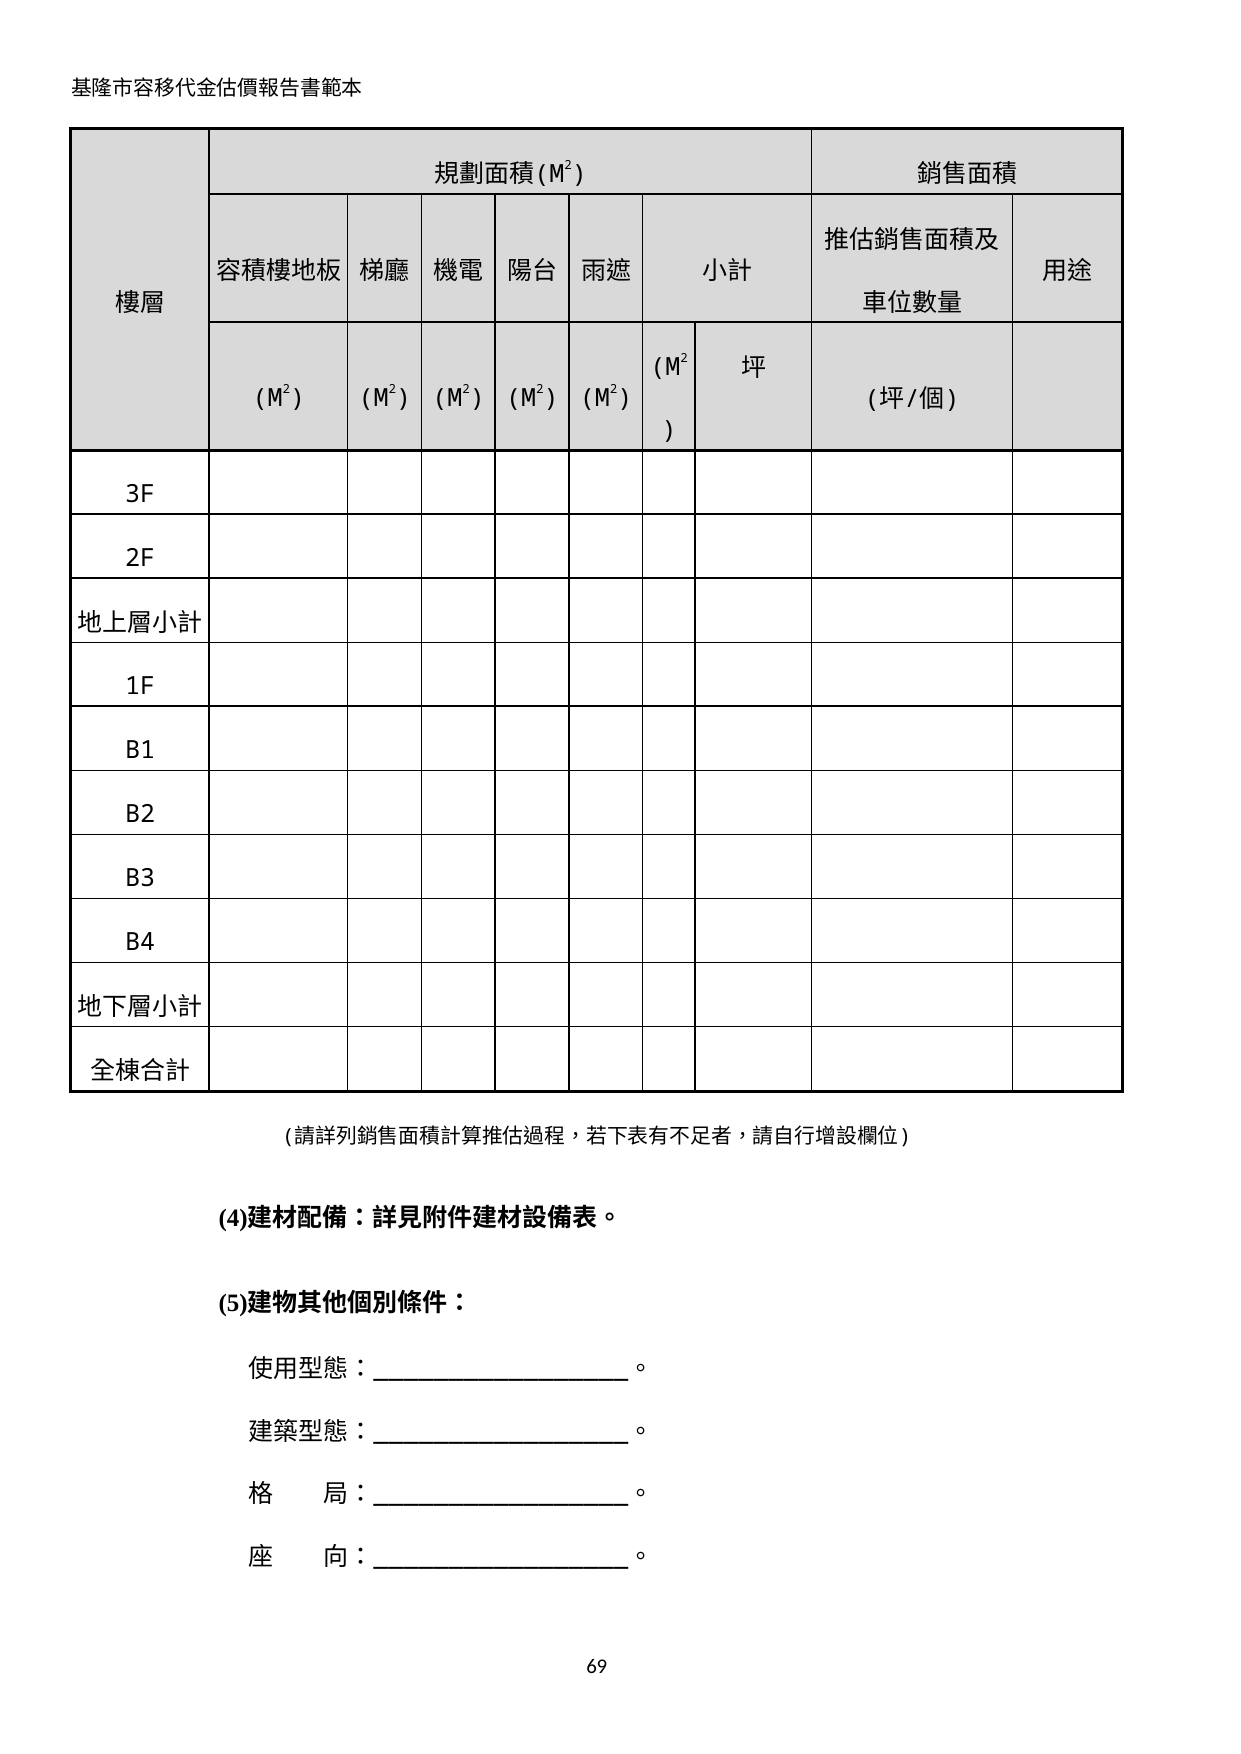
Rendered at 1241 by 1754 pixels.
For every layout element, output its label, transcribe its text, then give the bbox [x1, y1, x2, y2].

table_header 銷售面積 [812, 130, 1121, 193]
table_cell [643, 963, 694, 1026]
table_cell [496, 963, 568, 1026]
table_cell [570, 452, 642, 513]
table_cell [496, 835, 568, 898]
table_cell [696, 1027, 811, 1090]
table_cell [348, 1027, 421, 1090]
table_cell [496, 899, 568, 962]
table_cell [496, 579, 568, 641]
text 建築型態：_________________。 [248, 1388, 1122, 1450]
table_cell [1013, 707, 1121, 769]
table_cell 容積樓地板 [210, 195, 347, 321]
table_cell [496, 1027, 568, 1090]
table_cell [422, 963, 494, 1026]
table_cell [696, 452, 811, 513]
table_cell [643, 579, 694, 641]
table_cell [696, 707, 811, 769]
table_header 樓層 [72, 130, 208, 449]
table_cell [422, 452, 494, 513]
table_cell 坪 [696, 323, 811, 449]
table_cell [812, 771, 1012, 833]
table_cell [422, 579, 494, 641]
table_cell [570, 707, 642, 769]
table_cell [422, 835, 494, 898]
table_cell [496, 771, 568, 833]
table_cell [210, 707, 347, 769]
text 使用型態：_________________。 [248, 1325, 1122, 1388]
table_cell [570, 835, 642, 898]
text (5)建物其他個別條件： [218, 1259, 1122, 1322]
table_cell [210, 643, 347, 705]
table_cell [1013, 452, 1121, 513]
table_cell [696, 835, 811, 898]
table_cell 機電 [422, 195, 494, 321]
table_cell [348, 643, 421, 705]
table_cell [422, 707, 494, 769]
table_cell [210, 1027, 347, 1090]
table_cell [696, 771, 811, 833]
table_cell 梯廳 [348, 195, 421, 321]
table_cell B1 [72, 707, 208, 769]
table_cell [643, 1027, 694, 1090]
table_cell [210, 515, 347, 577]
table_cell 推估銷售面積及 車位數量 [812, 195, 1012, 321]
table_cell 雨遮 [570, 195, 642, 321]
table_cell 陽台 [496, 195, 568, 321]
table_cell (坪/個) [812, 323, 1012, 449]
table_cell [1013, 1027, 1121, 1090]
table_cell [643, 515, 694, 577]
table_cell [348, 835, 421, 898]
table_cell 小計 [643, 195, 811, 321]
table_cell [1013, 771, 1121, 833]
table_cell [643, 643, 694, 705]
table_cell [348, 963, 421, 1026]
table_cell [696, 579, 811, 641]
table_cell (M2) [422, 323, 494, 449]
table_cell [422, 1027, 494, 1090]
table_cell B3 [72, 835, 208, 898]
table_cell [1013, 643, 1121, 705]
table_cell [570, 771, 642, 833]
table_cell [570, 1027, 642, 1090]
table_cell [1013, 515, 1121, 577]
table_cell [348, 771, 421, 833]
text (4)建材配備：詳見附件建材設備表。 [218, 1174, 1122, 1237]
table_cell 2F [72, 515, 208, 577]
table_cell [348, 452, 421, 513]
text 座 向：_________________。 [248, 1513, 1122, 1575]
table_cell [496, 452, 568, 513]
table_cell [1013, 963, 1121, 1026]
table_cell [696, 515, 811, 577]
table_cell [812, 835, 1012, 898]
table_cell [643, 707, 694, 769]
table_cell (M2) [348, 323, 421, 449]
table_cell [570, 643, 642, 705]
table_cell [570, 899, 642, 962]
table_cell [210, 579, 347, 641]
table_cell [812, 579, 1012, 641]
table_header 規劃面積(M2) [210, 130, 811, 193]
table_cell [422, 643, 494, 705]
table_cell [812, 707, 1012, 769]
table_cell [496, 515, 568, 577]
table_cell [570, 963, 642, 1026]
table_cell B4 [72, 899, 208, 962]
table_cell [696, 963, 811, 1026]
table_cell [643, 835, 694, 898]
table_cell [348, 707, 421, 769]
table_cell [496, 643, 568, 705]
table_cell [348, 899, 421, 962]
table_cell [348, 515, 421, 577]
table_cell [1013, 323, 1121, 449]
table_cell [422, 771, 494, 833]
table_cell 地下層小計 [72, 963, 208, 1026]
table_cell 用途 [1013, 195, 1121, 321]
table_cell 地上層小計 [72, 579, 208, 641]
table_cell [812, 1027, 1012, 1090]
table_cell 全棟合計 [72, 1027, 208, 1090]
table_cell [422, 515, 494, 577]
table_cell [210, 899, 347, 962]
table_cell [643, 899, 694, 962]
table_cell B2 [72, 771, 208, 833]
table_cell [812, 643, 1012, 705]
table_cell [812, 899, 1012, 962]
table_cell (M2) [210, 323, 347, 449]
table_cell [812, 515, 1012, 577]
table_cell 1F [72, 643, 208, 705]
text (請詳列銷售面積計算推估過程，若下表有不足者，請自行增設欄位) [71, 1093, 1122, 1155]
table_cell [696, 899, 811, 962]
table_cell [422, 899, 494, 962]
table_cell [812, 452, 1012, 513]
table_cell 3F [72, 452, 208, 513]
table_cell [570, 579, 642, 641]
table_cell [570, 515, 642, 577]
table_cell [696, 643, 811, 705]
table_cell [348, 579, 421, 641]
table_cell [643, 771, 694, 833]
table_cell [210, 963, 347, 1026]
table_cell (M2) [643, 323, 694, 449]
table_cell [643, 452, 694, 513]
table_cell [210, 771, 347, 833]
table_cell [210, 835, 347, 898]
table_cell [812, 963, 1012, 1026]
table_cell [1013, 835, 1121, 898]
table_cell [1013, 899, 1121, 962]
table_cell [210, 452, 347, 513]
table_cell (M2) [570, 323, 642, 449]
table_cell [1013, 579, 1121, 641]
table_cell [496, 707, 568, 769]
text 格 局：_________________。 [248, 1450, 1122, 1513]
table_cell (M2) [496, 323, 568, 449]
